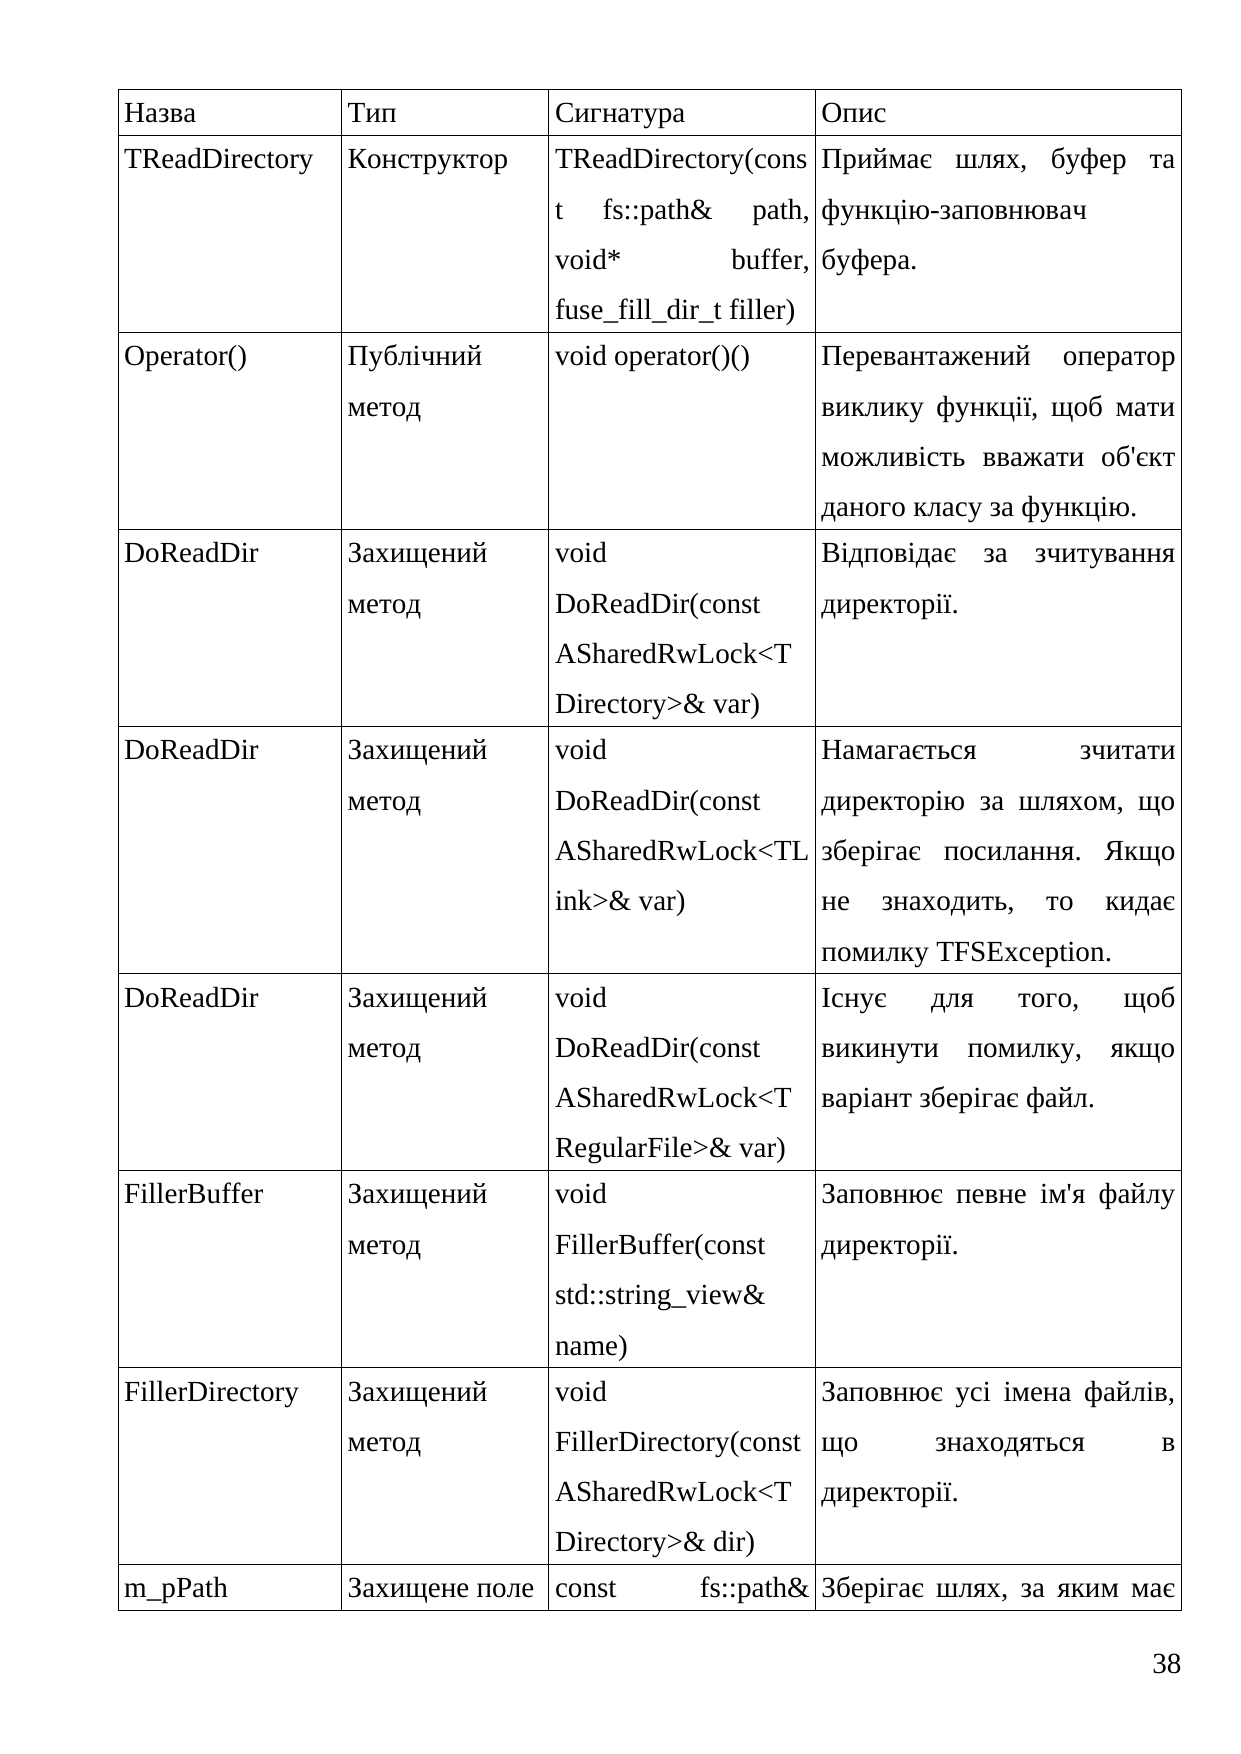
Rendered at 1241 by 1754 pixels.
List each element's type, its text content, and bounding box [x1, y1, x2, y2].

table_cell void FillerBuffer(const std::string_view& name) [549, 1171, 815, 1367]
table_cell void operator()() [549, 333, 815, 529]
table_header Тип [342, 90, 548, 135]
table_cell void DoReadDir(const ASharedRwLock<TRegularFile>& var) [549, 974, 815, 1170]
table_cell Приймає шлях, буфер та функцію-заповнювач буфера. [816, 136, 1181, 332]
table_cell void DoReadDir(const ASharedRwLock<TLink>& var) [549, 727, 815, 973]
table_cell m_pPath [119, 1565, 341, 1610]
table_cell DoReadDir [119, 974, 341, 1170]
table_cell Намагається зчитати директорію за шляхом, що зберігає посилання. Якщо не знаходить, то кидає помилку TFSException. [816, 727, 1181, 973]
table_cell Захищений метод [342, 1171, 548, 1367]
table_cell Існує для того, щоб викинути помилку, якщо варіант зберігає файл. [816, 974, 1181, 1170]
table_cell Захищений метод [342, 1368, 548, 1564]
table_cell Публічний метод [342, 333, 548, 529]
table_cell Відповідає за зчитування директорії. [816, 530, 1181, 726]
table_cell FillerBuffer [119, 1171, 341, 1367]
table_header Назва [119, 90, 341, 135]
table_cell Заповнює певне ім'я файлу директорії. [816, 1171, 1181, 1367]
table_header Опис [816, 90, 1181, 135]
table_cell Конструктор [342, 136, 548, 332]
table_cell Заповнює усі імена файлів, що знаходяться в директорії. [816, 1368, 1181, 1564]
table_cell TReadDirectory [119, 136, 341, 332]
table_cell Зберігає шлях, за яким має [816, 1565, 1181, 1610]
table_cell Захищене поле [342, 1565, 548, 1610]
table_cell DoReadDir [119, 727, 341, 973]
table_cell TReadDirectory(const fs::path& path, void* buffer, fuse_fill_dir_t filler) [549, 136, 815, 332]
table_cell DoReadDir [119, 530, 341, 726]
table_cell Захищений метод [342, 530, 548, 726]
table_cell Захищений метод [342, 974, 548, 1170]
table_cell Operator() [119, 333, 341, 529]
table_cell FillerDirectory [119, 1368, 341, 1564]
table_cell const fs::path& [549, 1565, 815, 1610]
table_cell Перевантажений оператор виклику функції, щоб мати можливість вважати об'єкт даного класу за функцію. [816, 333, 1181, 529]
table_cell void FillerDirectory(const ASharedRwLock<TDirectory>& dir) [549, 1368, 815, 1564]
table_cell Захищений метод [342, 727, 548, 973]
table_cell void DoReadDir(const ASharedRwLock<TDirectory>& var) [549, 530, 815, 726]
table_header Сигнатура [549, 90, 815, 135]
